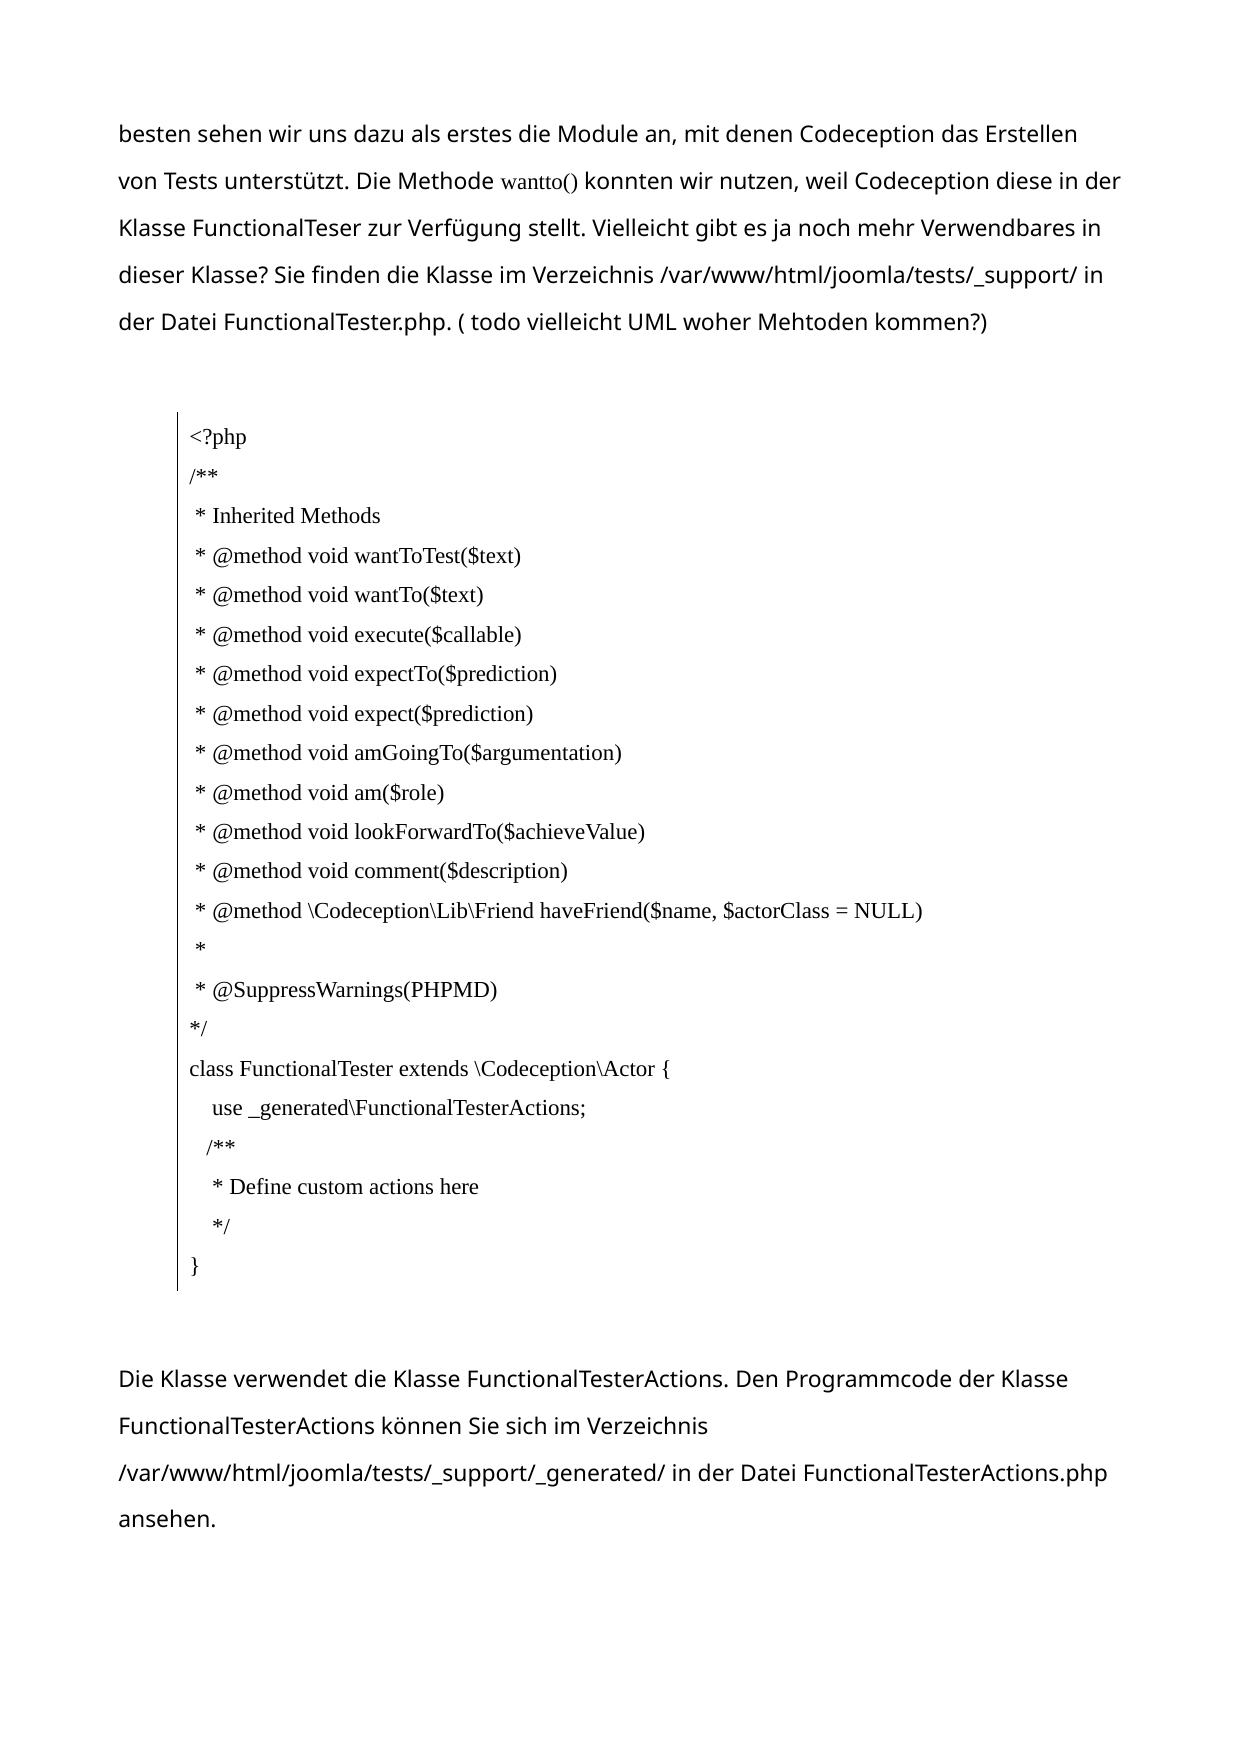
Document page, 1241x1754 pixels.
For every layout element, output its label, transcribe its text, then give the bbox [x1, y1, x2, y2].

text besten sehen wir uns dazu als erstes die Module an, mit denen Codeception das Erstellen von Tests unterstützt. Die Methode wantto() konnten wir nutzen, weil Codeception diese in der Klasse FunctionalTeser zur Verfügung stellt. Vielleicht gibt es ja noch mehr Verwendbares in dieser Klasse? Sie finden die Klasse im Verzeichnis /var/www/html/joomla/tests/_support/ in der Datei FunctionalTester.php. ( todo vielleicht UML woher Mehtoden kommen?) [118, 118, 1122, 337]
text <?php /** * Inherited Methods * @method void wantToTest($text) * @method void wantTo($text) * @method void execute($callable) * @method void expectTo($prediction) * @method void expect($prediction) * @method void amGoingTo($argumentation) * @method void am($role) * @method void lookForwardTo($achieveValue) * @method void comment($description) * @method \Codeception\Lib\Friend haveFriend($name, $actorClass = NULL) * * @SuppressWarnings(PHPMD) */ class FunctionalTester extends \Codeception\Actor { use _generated\FunctionalTesterActions; /** * Define custom actions here */ } [178, 412, 1122, 1291]
text Die Klasse verwendet die Klasse FunctionalTesterActions. Den Programmcode der Klasse FunctionalTesterActions können Sie sich im Verzeichnis /var/www/html/joomla/tests/_support/_generated/ in der Datei FunctionalTesterActions.php ansehen. [118, 1363, 1122, 1534]
